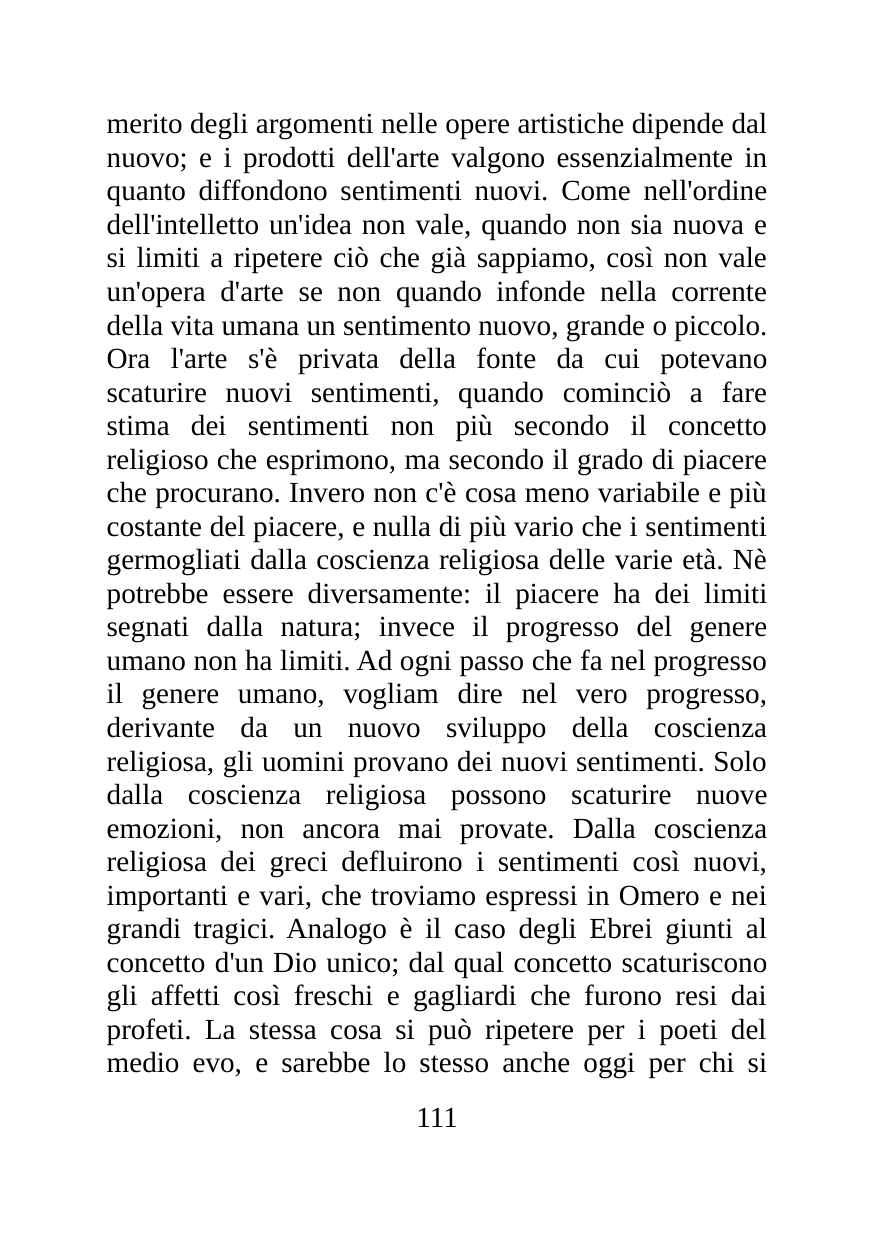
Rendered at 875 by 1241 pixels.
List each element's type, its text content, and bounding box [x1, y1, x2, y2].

text merito degli argomenti nelle opere artistiche dipende dal nuovo; e i prodotti dell'arte valgono essenzialmente in quanto diffondono sentimenti nuovi. Come nell'ordine dell'intelletto un'idea non vale, quando non sia nuova e si limiti a ripetere ciò che già sappiamo, così non vale un'opera d'arte se non quando infonde nella corrente della vita umana un sentimento nuovo, grande o piccolo. Ora l'arte s'è privata della fonte da cui potevano scaturire nuovi sentimenti, quando cominciò a fare stima dei sentimenti non più secondo il concetto religioso che esprimono, ma secondo il grado di piacere che procurano. Invero non c'è cosa meno variabile e più costante del piacere, e nulla di più vario che i sentimenti germogliati dalla coscienza religiosa delle varie età. Nè potrebbe essere diversamente: il piacere ha dei limiti segnati dalla natura; invece il progresso del genere umano non ha limiti. Ad ogni passo che fa nel progresso il genere umano, vogliam dire nel vero progresso, derivante da un nuovo sviluppo della coscienza religiosa, gli uomini provano dei nuovi sentimenti. Solo dalla coscienza religiosa possono scaturire nuove emozioni, non ancora mai provate. Dalla coscienza religiosa dei greci defluirono i sentimenti così nuovi, importanti e vari, che troviamo espressi in Omero e nei grandi tragici. Analogo è il caso degli Ebrei giunti al concetto d'un Dio unico; dal qual concetto scaturiscono gli affetti così freschi e gagliardi che furono resi dai profeti. La stessa cosa si può ripetere per i poeti del medio evo, e sarebbe lo stesso anche oggi per chi si [106, 106, 768, 1079]
